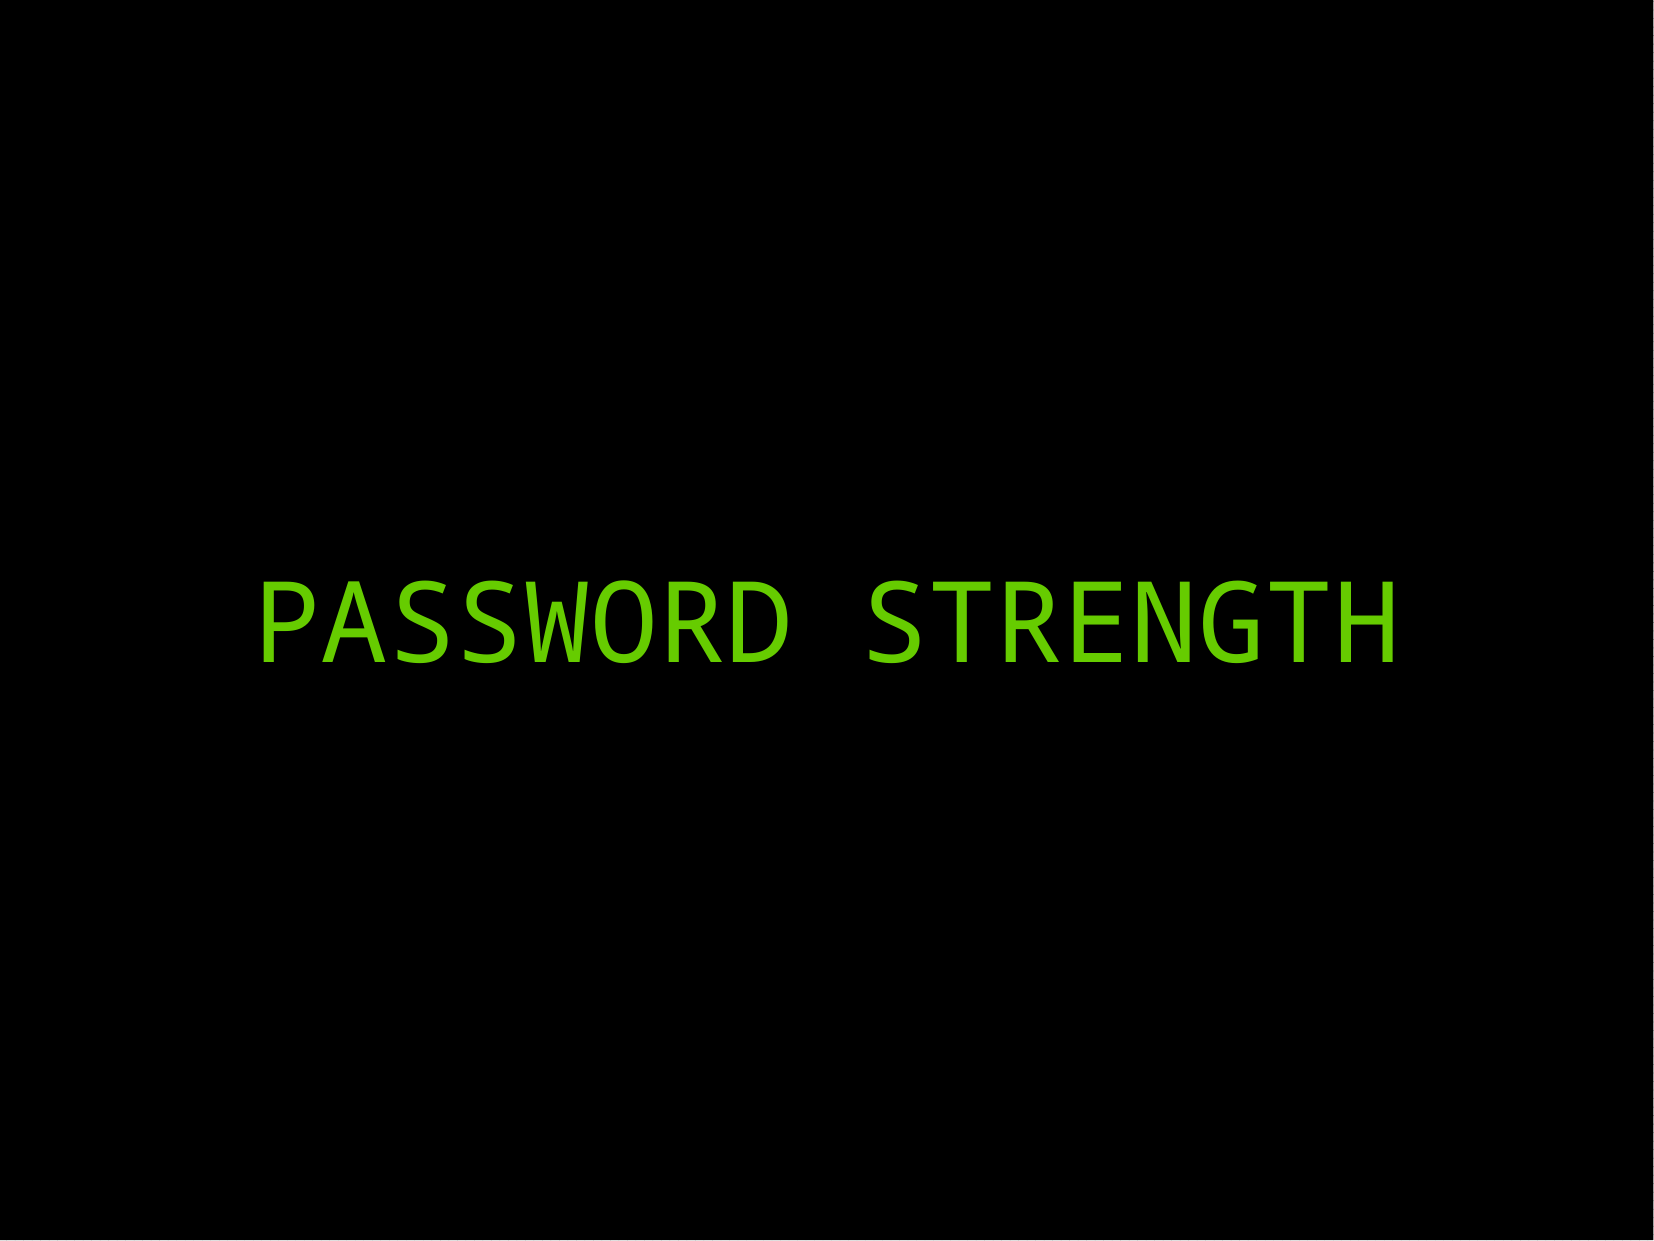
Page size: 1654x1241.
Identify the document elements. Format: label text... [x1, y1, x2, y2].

title PASSWORD STRENGTH [0, 0, 1654, 1241]
